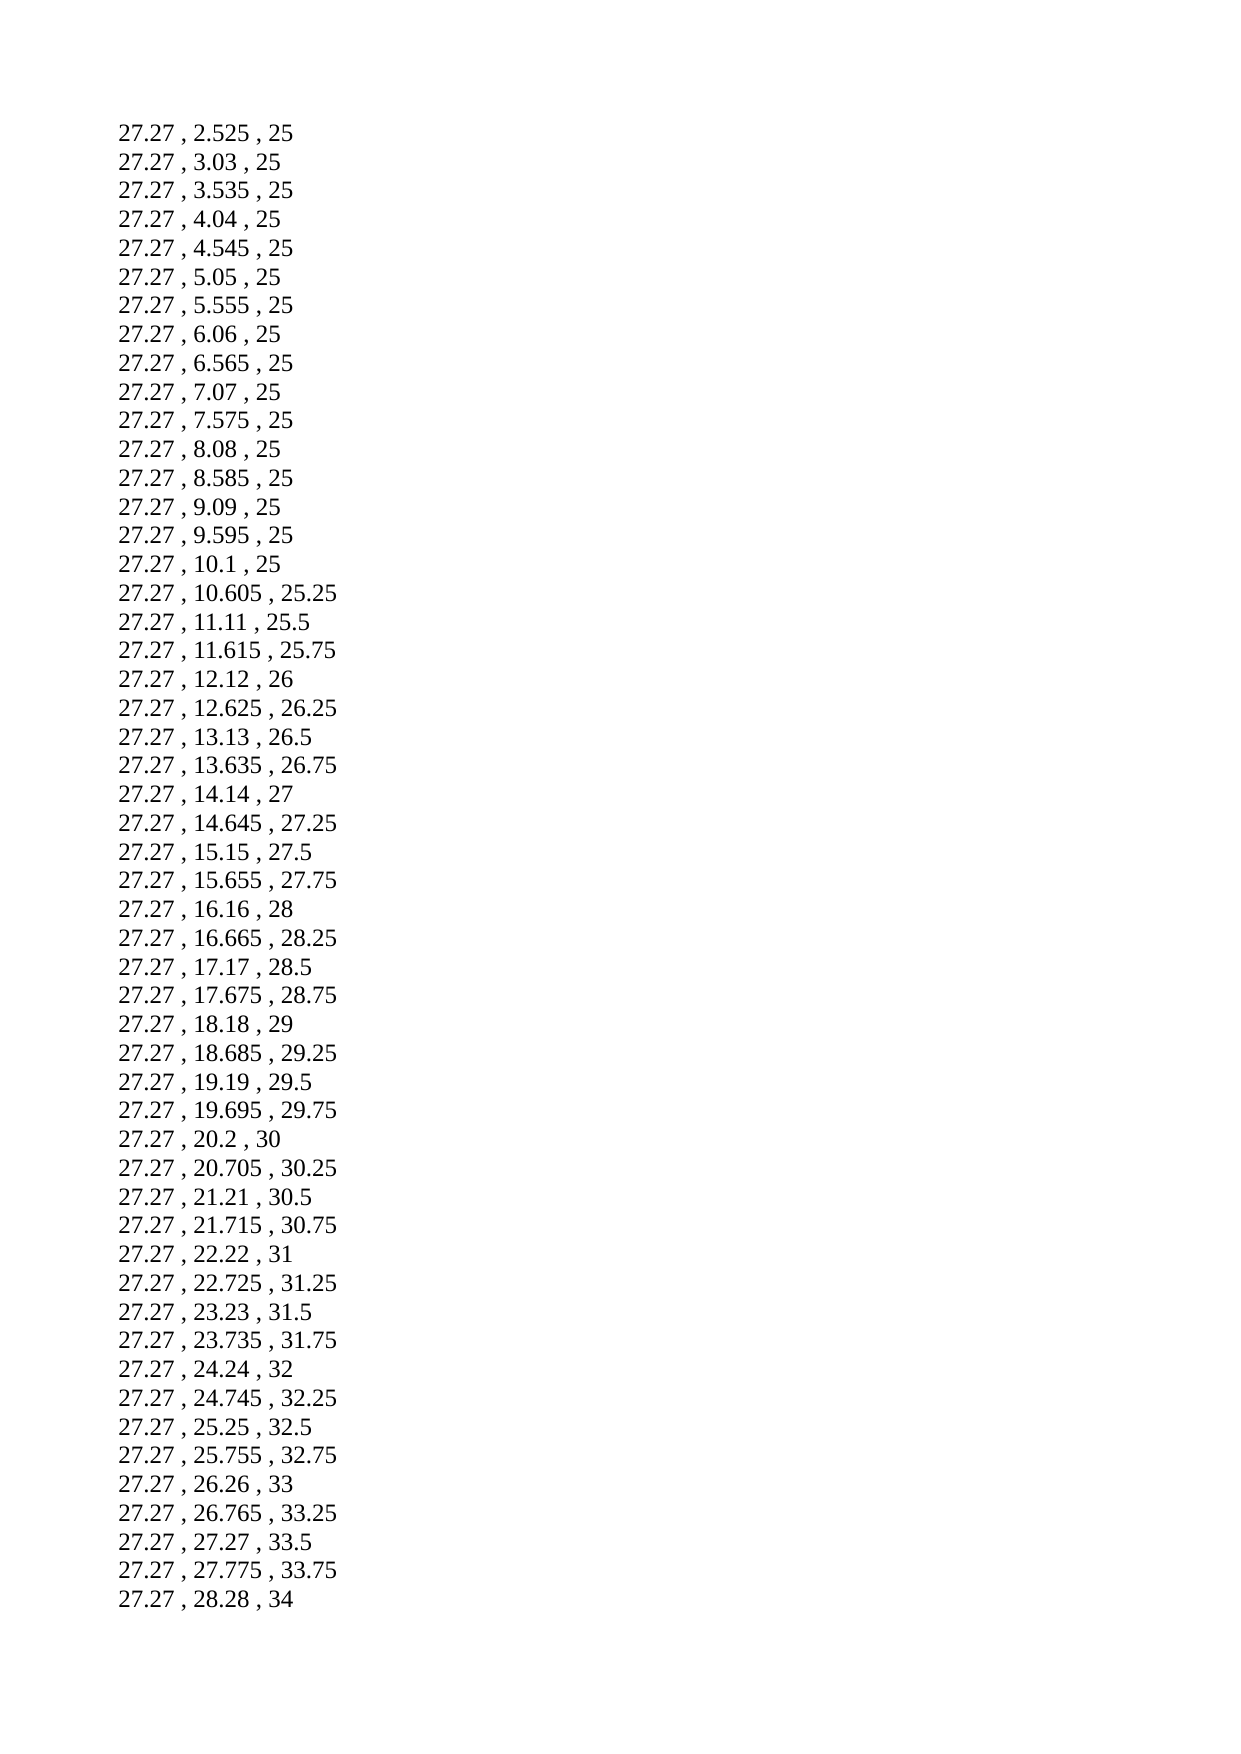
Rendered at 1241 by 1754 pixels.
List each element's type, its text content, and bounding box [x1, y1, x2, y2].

text 27.27 , 22.22 , 31 [118, 1239, 1122, 1268]
text 27.27 , 27.775 , 33.75 [118, 1556, 1122, 1584]
text 27.27 , 15.655 , 27.75 [118, 866, 1122, 894]
text 27.27 , 23.23 , 31.5 [118, 1297, 1122, 1326]
text 27.27 , 19.695 , 29.75 [118, 1096, 1122, 1124]
text 27.27 , 24.24 , 32 [118, 1354, 1122, 1383]
text 27.27 , 6.06 , 25 [118, 319, 1122, 348]
text 27.27 , 24.745 , 32.25 [118, 1383, 1122, 1412]
text 27.27 , 28.28 , 34 [118, 1584, 1122, 1613]
text 27.27 , 5.555 , 25 [118, 291, 1122, 319]
text 27.27 , 16.665 , 28.25 [118, 923, 1122, 952]
text 27.27 , 27.27 , 33.5 [118, 1527, 1122, 1556]
text 27.27 , 11.615 , 25.75 [118, 636, 1122, 664]
text 27.27 , 13.13 , 26.5 [118, 722, 1122, 751]
text 27.27 , 25.755 , 32.75 [118, 1441, 1122, 1469]
text 27.27 , 17.675 , 28.75 [118, 981, 1122, 1009]
text 27.27 , 12.625 , 26.25 [118, 693, 1122, 722]
text 27.27 , 10.605 , 25.25 [118, 578, 1122, 607]
text 27.27 , 12.12 , 26 [118, 664, 1122, 693]
text 27.27 , 6.565 , 25 [118, 348, 1122, 377]
text 27.27 , 21.21 , 30.5 [118, 1182, 1122, 1211]
text 27.27 , 5.05 , 25 [118, 262, 1122, 291]
text 27.27 , 4.04 , 25 [118, 204, 1122, 233]
text 27.27 , 22.725 , 31.25 [118, 1268, 1122, 1297]
text 27.27 , 23.735 , 31.75 [118, 1326, 1122, 1354]
text 27.27 , 7.575 , 25 [118, 406, 1122, 434]
text 27.27 , 14.645 , 27.25 [118, 808, 1122, 837]
text 27.27 , 18.685 , 29.25 [118, 1038, 1122, 1067]
text 27.27 , 10.1 , 25 [118, 549, 1122, 578]
text 27.27 , 14.14 , 27 [118, 779, 1122, 808]
text 27.27 , 3.03 , 25 [118, 147, 1122, 176]
text 27.27 , 17.17 , 28.5 [118, 952, 1122, 981]
text 27.27 , 20.2 , 30 [118, 1124, 1122, 1153]
text 27.27 , 11.11 , 25.5 [118, 607, 1122, 636]
text 27.27 , 4.545 , 25 [118, 233, 1122, 262]
text 27.27 , 21.715 , 30.75 [118, 1211, 1122, 1239]
text 27.27 , 18.18 , 29 [118, 1009, 1122, 1038]
text 27.27 , 26.26 , 33 [118, 1469, 1122, 1498]
text 27.27 , 16.16 , 28 [118, 894, 1122, 923]
text 27.27 , 8.585 , 25 [118, 463, 1122, 492]
text 27.27 , 8.08 , 25 [118, 434, 1122, 463]
text 27.27 , 9.595 , 25 [118, 521, 1122, 549]
text 27.27 , 26.765 , 33.25 [118, 1498, 1122, 1527]
text 27.27 , 13.635 , 26.75 [118, 751, 1122, 779]
text 27.27 , 2.525 , 25 [118, 118, 1122, 147]
text 27.27 , 7.07 , 25 [118, 377, 1122, 406]
text 27.27 , 9.09 , 25 [118, 492, 1122, 521]
text 27.27 , 15.15 , 27.5 [118, 837, 1122, 866]
text 27.27 , 3.535 , 25 [118, 176, 1122, 204]
text 27.27 , 20.705 , 30.25 [118, 1153, 1122, 1182]
text 27.27 , 19.19 , 29.5 [118, 1067, 1122, 1096]
text 27.27 , 25.25 , 32.5 [118, 1412, 1122, 1441]
